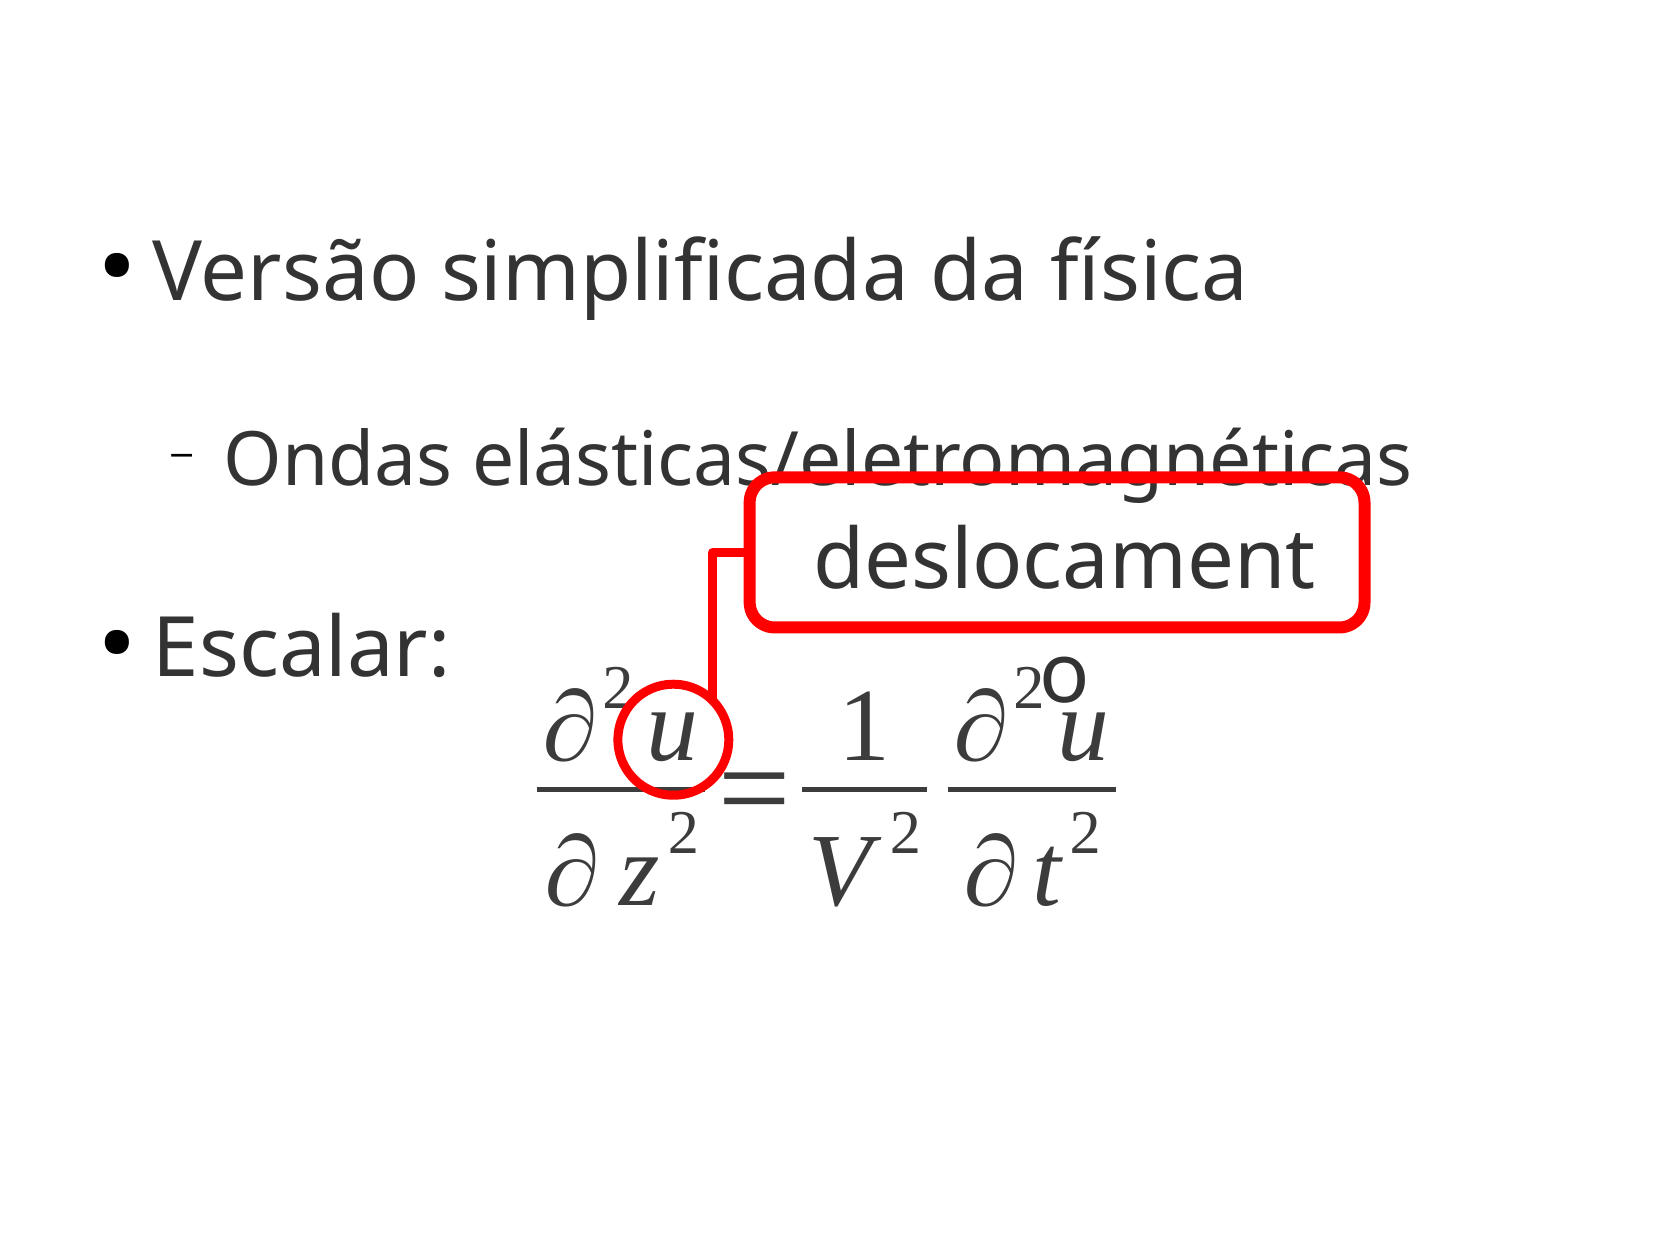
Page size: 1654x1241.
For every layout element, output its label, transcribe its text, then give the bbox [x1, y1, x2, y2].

chart [525, 652, 1128, 928]
list Versão simplificada da física Ondas elásticas/eletromagnéticas Escalar: [82, 154, 1538, 874]
list Versão simplificada da física Ondas elásticas/eletromagnéticas Escalar: [756, 484, 1358, 621]
chart [623, 689, 724, 790]
text_box deslocamento [779, 492, 1350, 601]
